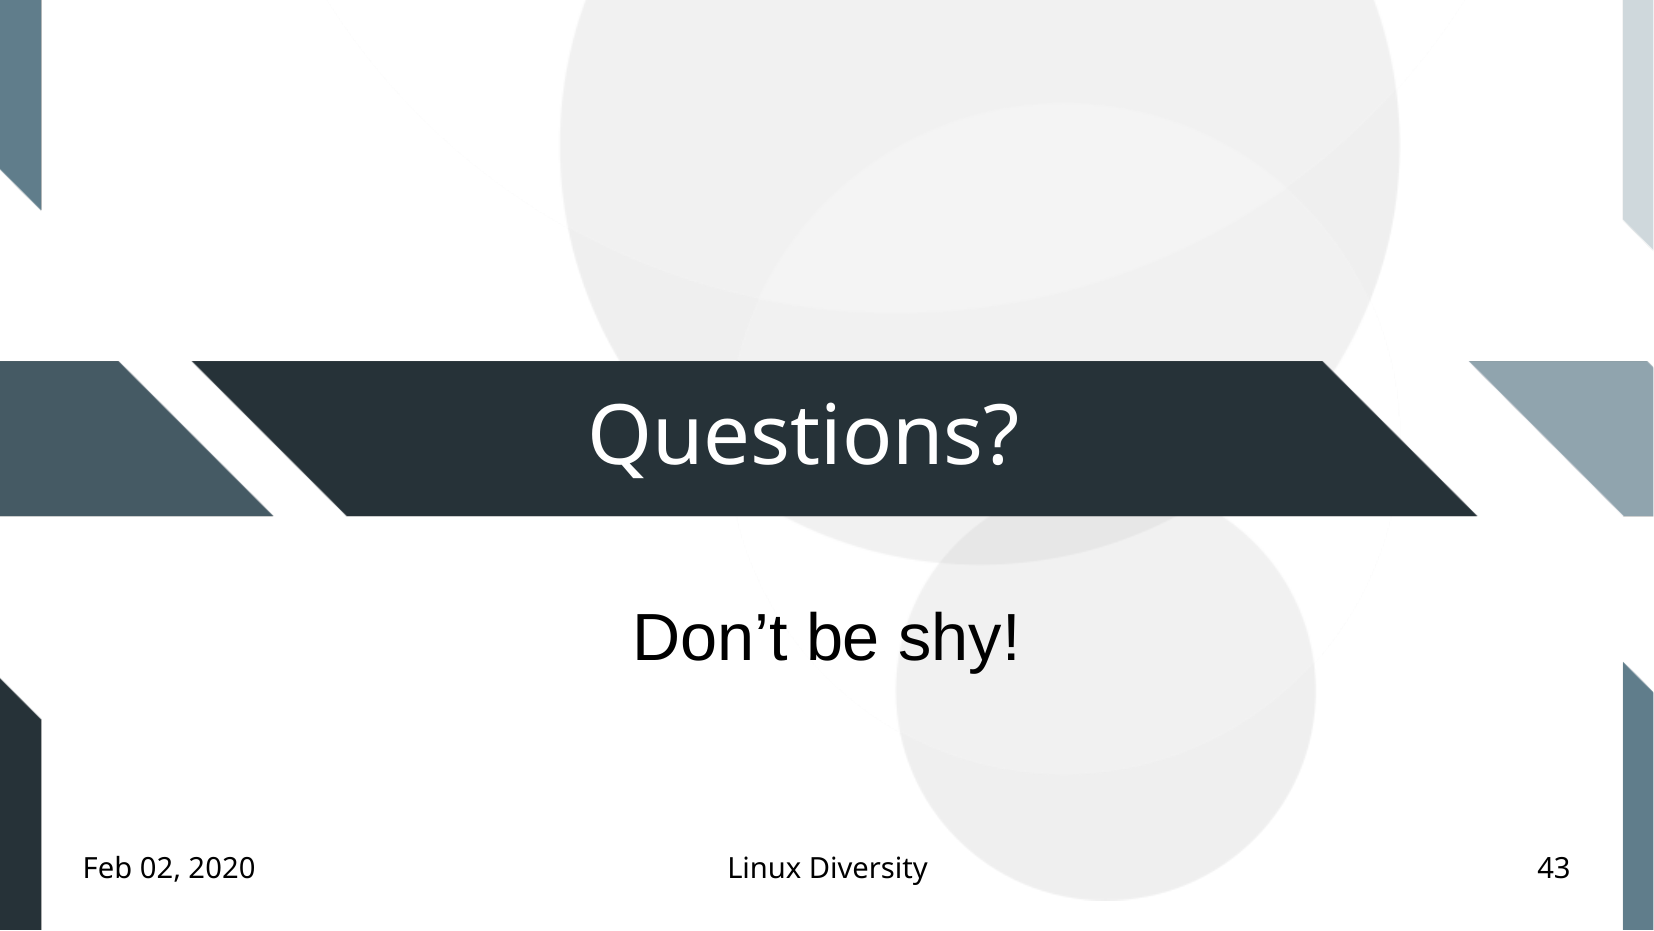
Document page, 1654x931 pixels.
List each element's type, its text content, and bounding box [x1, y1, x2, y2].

title Questions? [60, 354, 1549, 511]
list Don’t be shy! [82, 600, 1571, 811]
picture [0, 0, 1654, 930]
